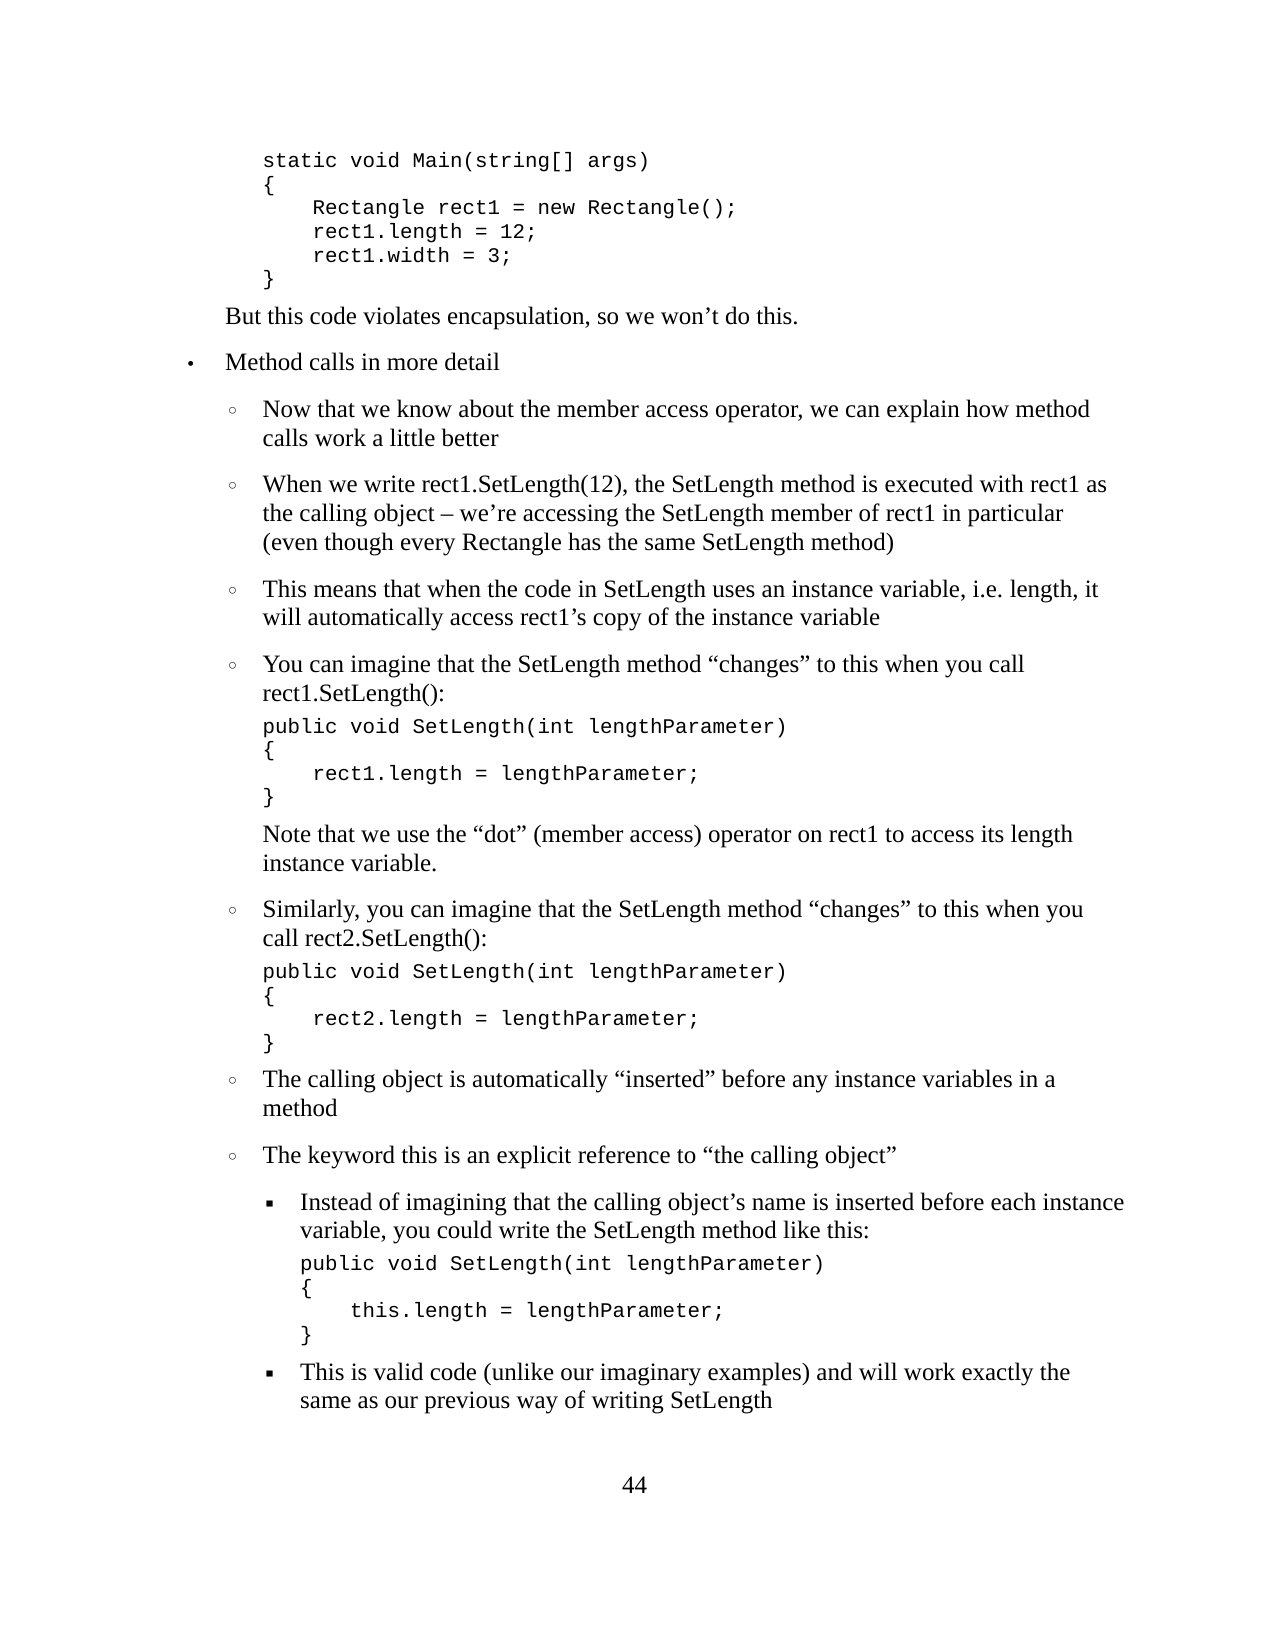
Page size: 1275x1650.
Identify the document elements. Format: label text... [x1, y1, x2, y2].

list public void SetLength(int lengthParameter) [262, 1253, 1125, 1277]
list } [225, 1032, 1125, 1056]
list The calling object is automatically “inserted” before any instance variables in a method [225, 1064, 1125, 1122]
list public void SetLength(int lengthParameter) [225, 961, 1125, 985]
list Similarly, you can imagine that the SetLength method “changes” to this when you call rect2.SetLength(): [225, 894, 1125, 952]
list This means that when the code in SetLength uses an instance variable, i.e. length, it will automatically access rect1’s copy of the instance variable [225, 574, 1125, 631]
list When we write rect1.SetLength(12), the SetLength method is executed with rect1 as the calling object – we’re accessing the SetLength member of rect1 in particular (even though every Rectangle has the same SetLength method) [225, 469, 1125, 556]
list { [225, 174, 1125, 197]
list Note that we use the “dot” (member access) operator on rect1 to access its length instance variable. [225, 819, 1125, 877]
list rect2.length = lengthParameter; [225, 1008, 1125, 1032]
list But this code violates encapsulation, so we won’t do this. [187, 301, 1125, 329]
list rect1.length = lengthParameter; [225, 763, 1125, 787]
list } [225, 268, 1125, 292]
list You can imagine that the SetLength method “changes” to this when you call rect1.SetLength(): [225, 649, 1125, 707]
list { [262, 1277, 1125, 1300]
list { [225, 739, 1125, 763]
list } [262, 1324, 1125, 1348]
list rect1.width = 3; [225, 244, 1125, 268]
list rect1.length = 12; [225, 221, 1125, 244]
list Instead of imagining that the calling object’s name is inserted before each instance variable, you could write the SetLength method like this: [262, 1187, 1125, 1244]
list static void Main(string[] args) [225, 150, 1125, 174]
list Rectangle rect1 = new Rectangle(); [225, 197, 1125, 221]
list } [225, 787, 1125, 810]
list Method calls in more detail [187, 347, 1125, 376]
list This is valid code (unlike our imaginary examples) and will work exactly the same as our previous way of writing SetLength [262, 1357, 1125, 1414]
list this.length = lengthParameter; [262, 1300, 1125, 1324]
list { [225, 985, 1125, 1008]
list The keyword this is an explicit reference to “the calling object” [225, 1140, 1125, 1169]
list Now that we know about the member access operator, we can explain how method calls work a little better [225, 394, 1125, 452]
list public void SetLength(int lengthParameter) [225, 716, 1125, 739]
